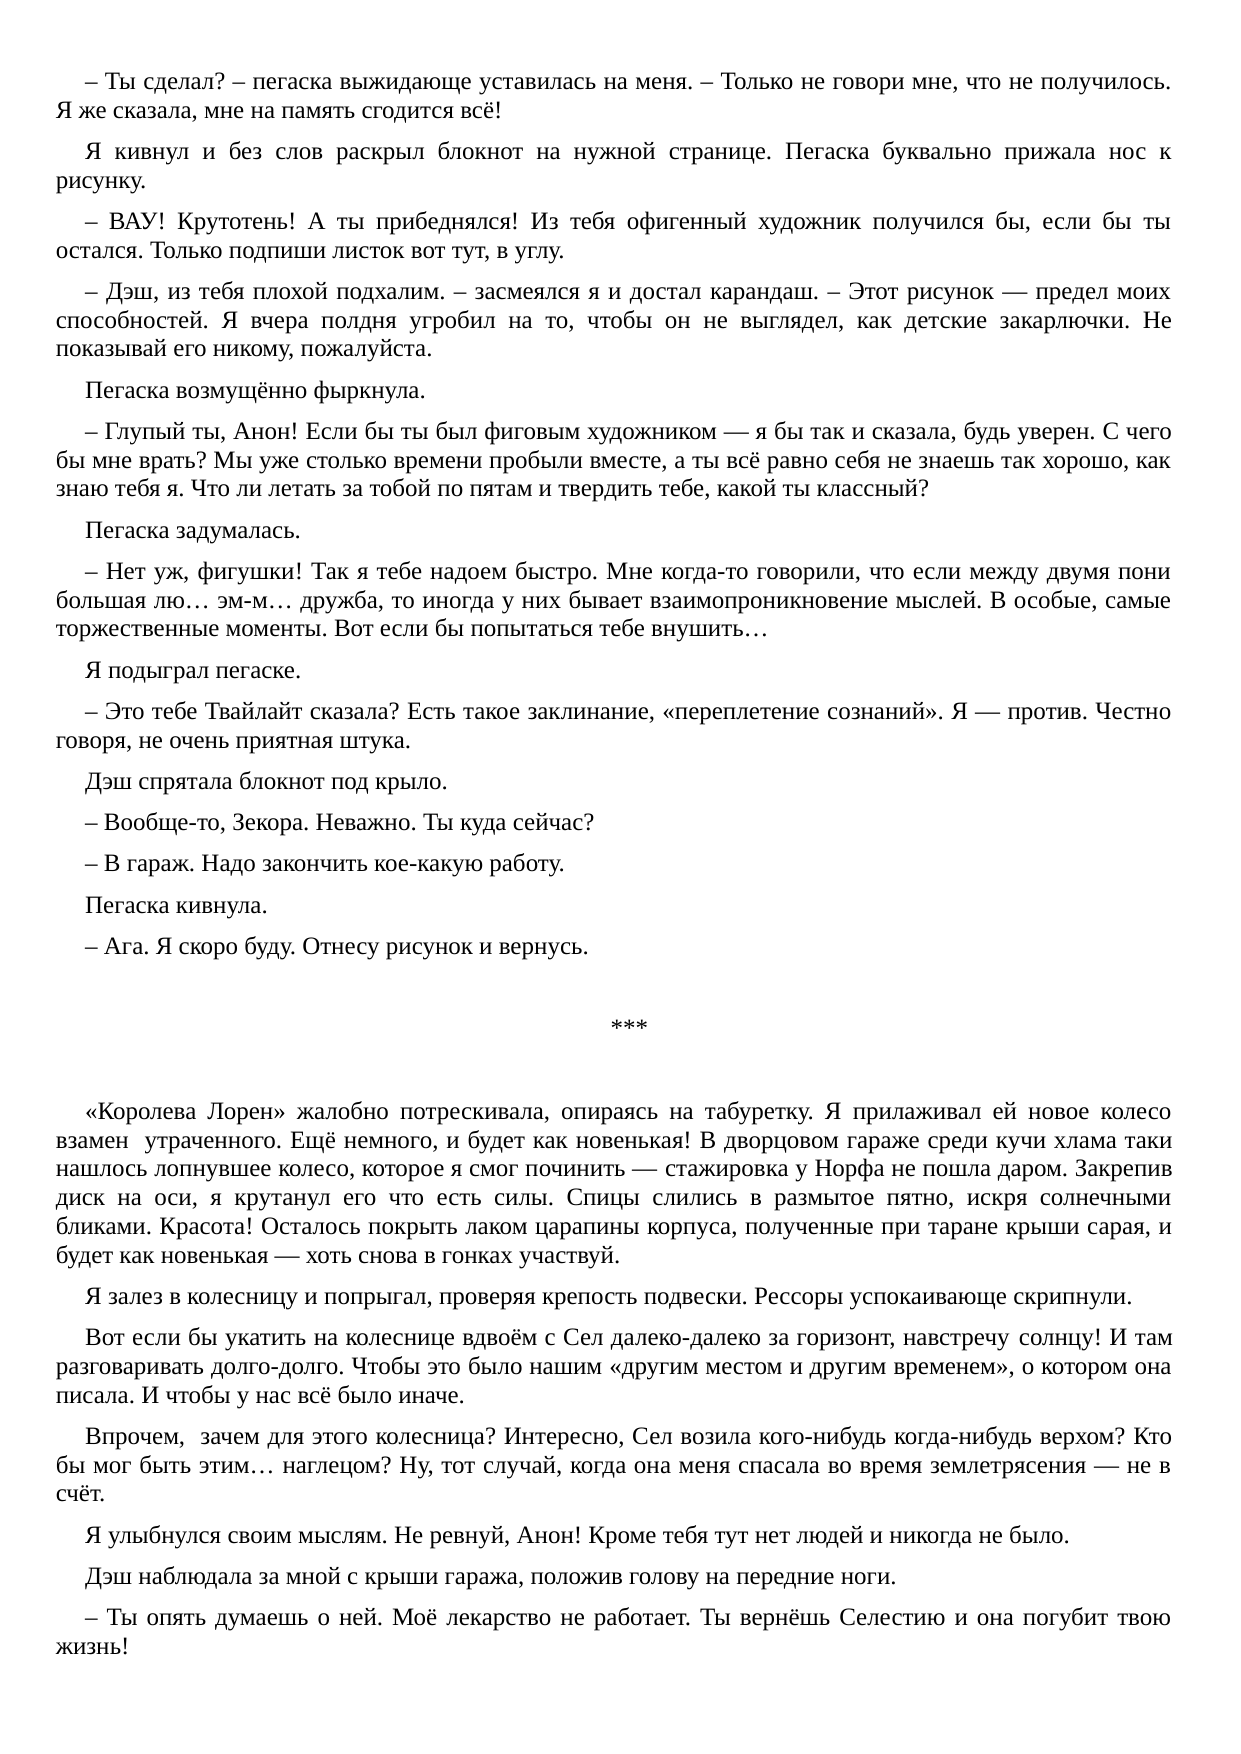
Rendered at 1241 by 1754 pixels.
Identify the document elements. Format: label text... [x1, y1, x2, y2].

text – Вообще-то, Зекора. Неважно. Ты куда сейчас? [56, 807, 1173, 836]
text – Ты опять думаешь о ней. Моё лекарство не работает. Ты вернёшь Селестию и она погубит твою жизнь! [56, 1602, 1173, 1660]
text – Это тебе Твайлайт сказала? Есть такое заклинание, «переплетение сознаний». Я — против. Честно говоря, не очень приятная штука. [56, 696, 1173, 753]
text Дэш спрятала блокнот под крыло. [56, 766, 1173, 795]
text – Ага. Я скоро буду. Отнесу рисунок и вернусь. [56, 931, 1173, 960]
text Впрочем, зачем для этого колесница? Интересно, Сел возила кого-нибудь когда-нибудь верхом? Кто бы мог быть этим… наглецом? Ну, тот случай, когда она меня спасала во время землетрясения — не в счёт. [56, 1421, 1173, 1507]
text Пегаска возмущённо фыркнула. [56, 375, 1173, 403]
text – Нет уж, фигушки! Так я тебе надоем быстро. Мне когда-то говорили, что если между двумя пони большая лю… эм-м… дружба, то иногда у них бывает взаимопроникновение мыслей. В особые, самые торжественные моменты. Вот если бы попытаться тебе внушить… [56, 556, 1173, 642]
text – Ты сделал? – пегаска выжидающе уставилась на меня. – Только не говори мне, что не получилось. Я же сказала, мне на память сгодится всё! [56, 66, 1173, 123]
text – Дэш, из тебя плохой подхалим. – засмеялся я и достал карандаш. – Этот рисунок — предел моих способностей. Я вчера полдня угробил на то, чтобы он не выглядел, как детские закарлючки. Не показывай его никому, пожалуйста. [56, 276, 1173, 362]
text Вот если бы укатить на колеснице вдвоём с Сел далеко-далеко за горизонт, навстречу солнцу! И там разговаривать долго-долго. Чтобы это было нашим «другим местом и другим временем», о котором она писала. И чтобы у нас всё было иначе. [56, 1322, 1173, 1408]
text – ВАУ! Крутотень! А ты прибеднялся! Из тебя офигенный художник получился бы, если бы ты остался. Только подпиши листок вот тут, в углу. [56, 206, 1173, 263]
text Я улыбнулся своим мыслям. Не ревнуй, Анон! Кроме тебя тут нет людей и никогда не было. [56, 1520, 1173, 1548]
text Я залез в колесницу и попрыгал, проверяя крепость подвески. Рессоры успокаивающе скрипнули. [56, 1281, 1173, 1310]
text *** [56, 1013, 1173, 1042]
text Я кивнул и без слов раскрыл блокнот на нужной странице. Пегаска буквально прижала нос к рисунку. [56, 136, 1173, 193]
text Пегаска кивнула. [56, 890, 1173, 918]
text Я подыграл пегаске. [56, 655, 1173, 683]
text – Глупый ты, Анон! Если бы ты был фиговым художником — я бы так и сказала, будь уверен. С чего бы мне врать? Мы уже столько времени пробыли вместе, а ты всё равно себя не знаешь так хорошо, как знаю тебя я. Что ли летать за тобой по пятам и твердить тебе, какой ты классный? [56, 416, 1173, 502]
text Дэш наблюдала за мной с крыши гаража, положив голову на передние ноги. [56, 1561, 1173, 1590]
text «Королева Лорен» жалобно потрескивала, опираясь на табуретку. Я прилаживал ей новое колесо взамен утраченного. Ещё немного, и будет как новенькая! В дворцовом гараже среди кучи хлама таки нашлось лопнувшее колесо, которое я смог починить — стажировка у Норфа не пошла даром. Закрепив диск на оси, я крутанул его что есть силы. Спицы слились в размытое пятно, искря солнечными бликами. Красота! Осталось покрыть лаком царапины корпуса, полученные при таране крыши сарая, и будет как новенькая — хоть снова в гонках участвуй. [56, 1096, 1173, 1268]
text Пегаска задумалась. [56, 515, 1173, 543]
text – В гараж. Надо закончить кое-какую работу. [56, 848, 1173, 877]
